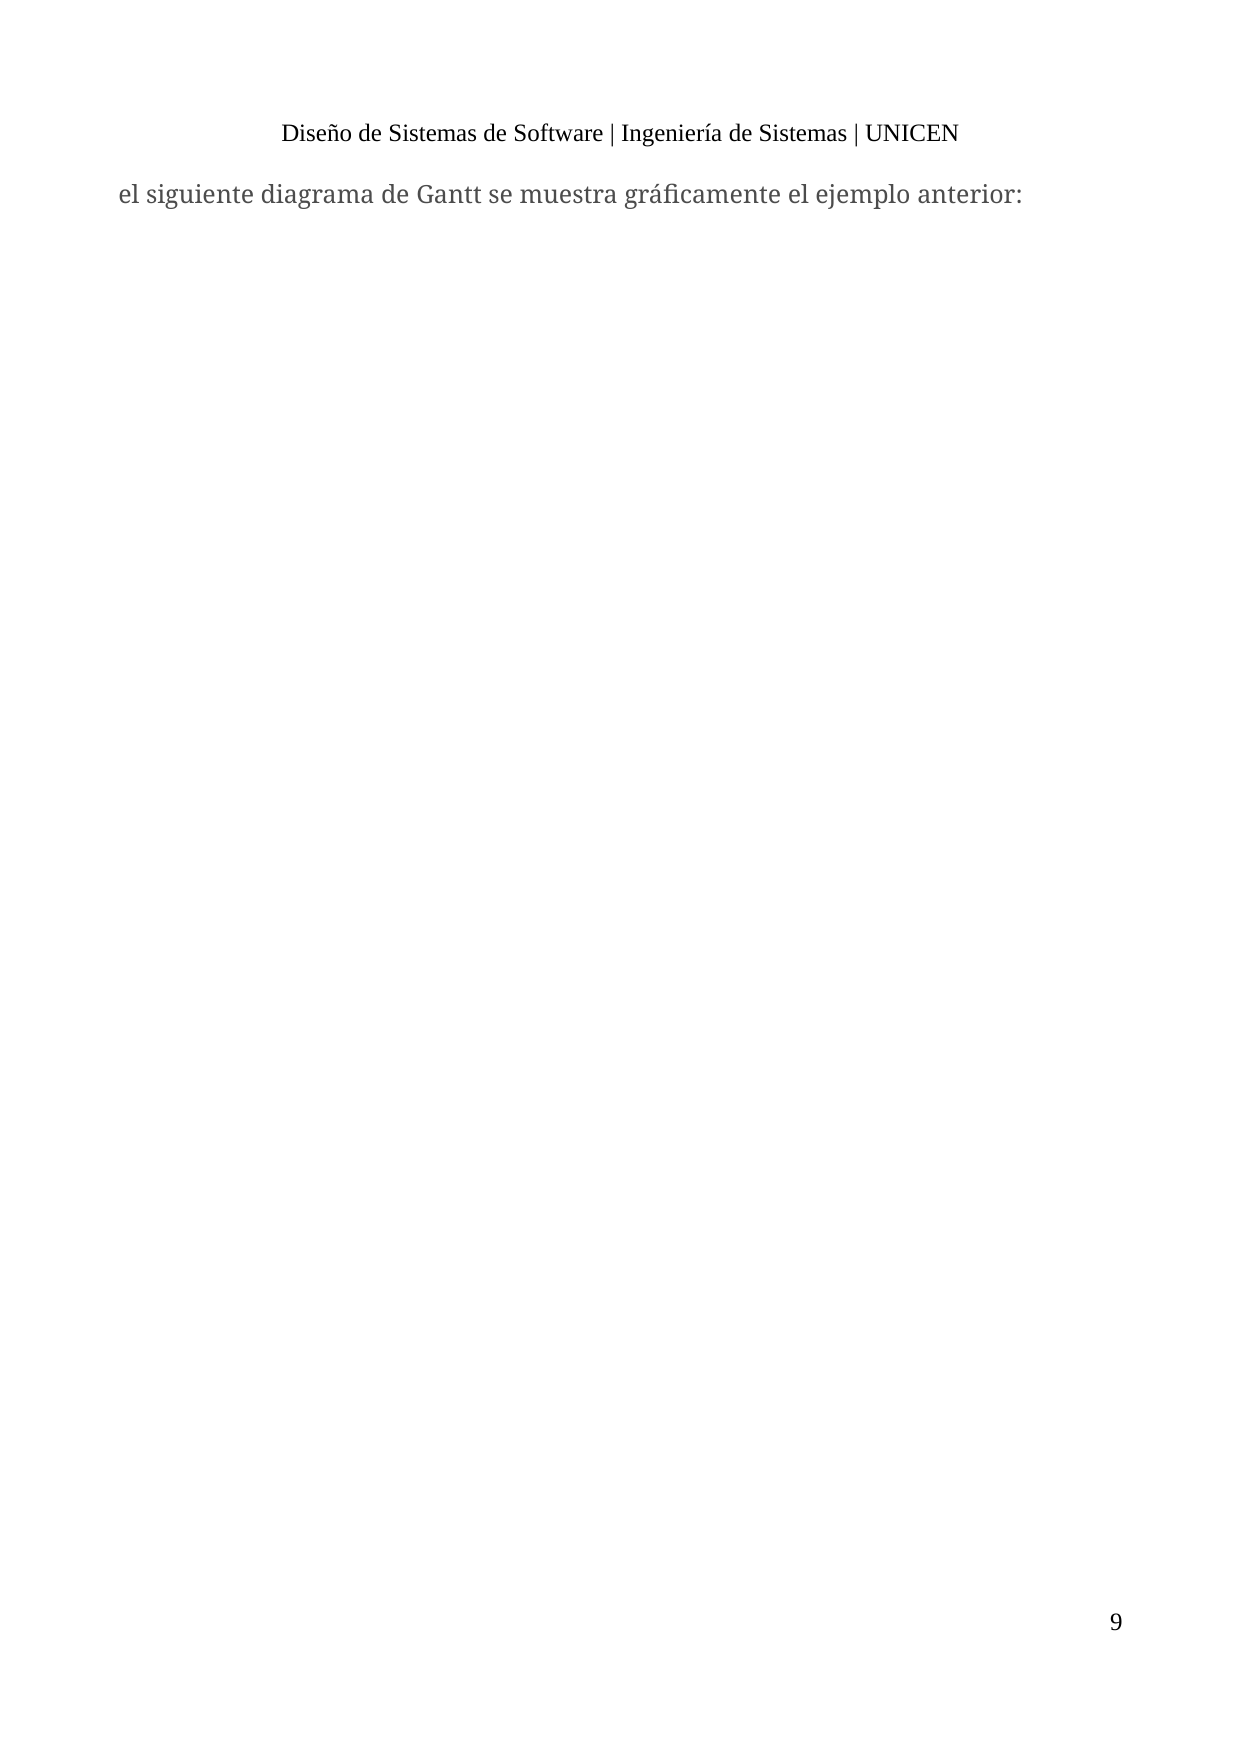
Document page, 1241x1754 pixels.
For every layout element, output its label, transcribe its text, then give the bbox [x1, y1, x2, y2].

text el siguiente diagrama de Gantt se muestra gráficamente el ejemplo anterior: [118, 176, 1122, 210]
